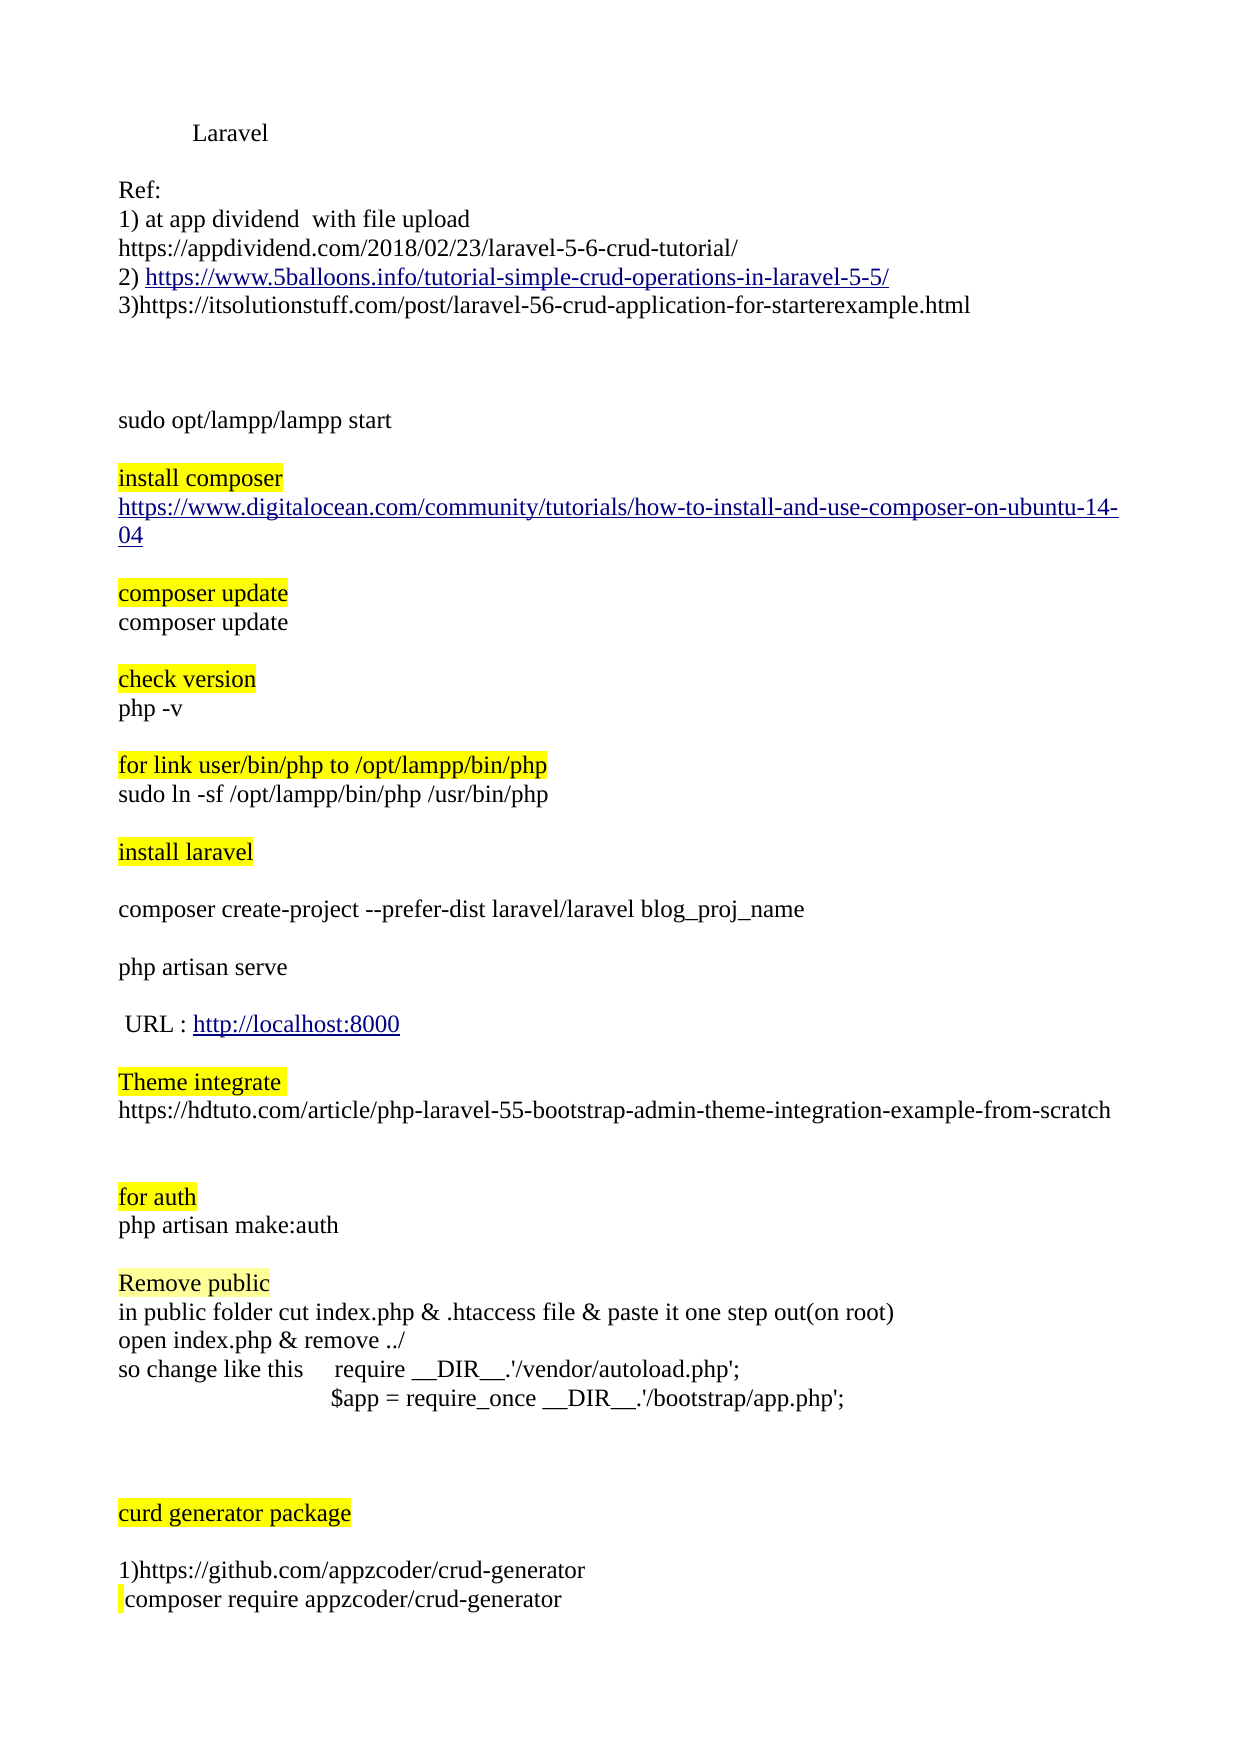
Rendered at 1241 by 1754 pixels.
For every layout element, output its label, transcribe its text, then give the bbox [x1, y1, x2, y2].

text 3)https://itsolutionstuff.com/post/laravel-56-crud-application-for-starterexample.html [118, 291, 1122, 319]
text composer update [118, 578, 1122, 607]
text composer update [118, 607, 1122, 636]
text https://appdividend.com/2018/02/23/laravel-5-6-crud-tutorial/ [118, 233, 1122, 262]
text php artisan make:auth [118, 1211, 1122, 1239]
text for auth [118, 1182, 1122, 1211]
text https://hdtuto.com/article/php-laravel-55-bootstrap-admin-theme-integration-example-from-scratch [118, 1096, 1122, 1124]
text 2) https://www.5balloons.info/tutorial-simple-crud-operations-in-laravel-5-5/ [118, 262, 1122, 291]
text in public folder cut index.php & .htaccess file & paste it one step out(on root) [118, 1297, 1122, 1326]
text Ref: [118, 176, 1122, 204]
text https://www.digitalocean.com/community/tutorials/how-to-install-and-use-composer-on-ubuntu-14-04 [118, 492, 1122, 549]
text so change like this require __DIR__.'/vendor/autoload.php'; [118, 1354, 1122, 1383]
text composer require appzcoder/crud-generator [118, 1584, 1122, 1613]
text open index.php & remove ../ [118, 1326, 1122, 1354]
text sudo opt/lampp/lampp start [118, 406, 1122, 434]
text install laravel [118, 837, 1122, 866]
text Laravel [118, 118, 1122, 147]
text 1)https://github.com/appzcoder/crud-generator [118, 1556, 1122, 1584]
text install composer [118, 463, 1122, 492]
text Theme integrate [118, 1067, 1122, 1096]
text composer create-project --prefer-dist laravel/laravel blog_proj_name [118, 894, 1122, 923]
text sudo ln -sf /opt/lampp/bin/php /usr/bin/php [118, 779, 1122, 808]
text URL : http://localhost:8000 [118, 1009, 1122, 1038]
text php artisan serve [118, 952, 1122, 981]
text curd generator package [118, 1498, 1122, 1527]
text check version [118, 664, 1122, 693]
text for link user/bin/php to /opt/lampp/bin/php [118, 751, 1122, 779]
text 1) at app dividend with file upload [118, 204, 1122, 233]
text php -v [118, 693, 1122, 722]
text Remove public [118, 1268, 1122, 1297]
text $app = require_once __DIR__.'/bootstrap/app.php'; [118, 1383, 1122, 1412]
